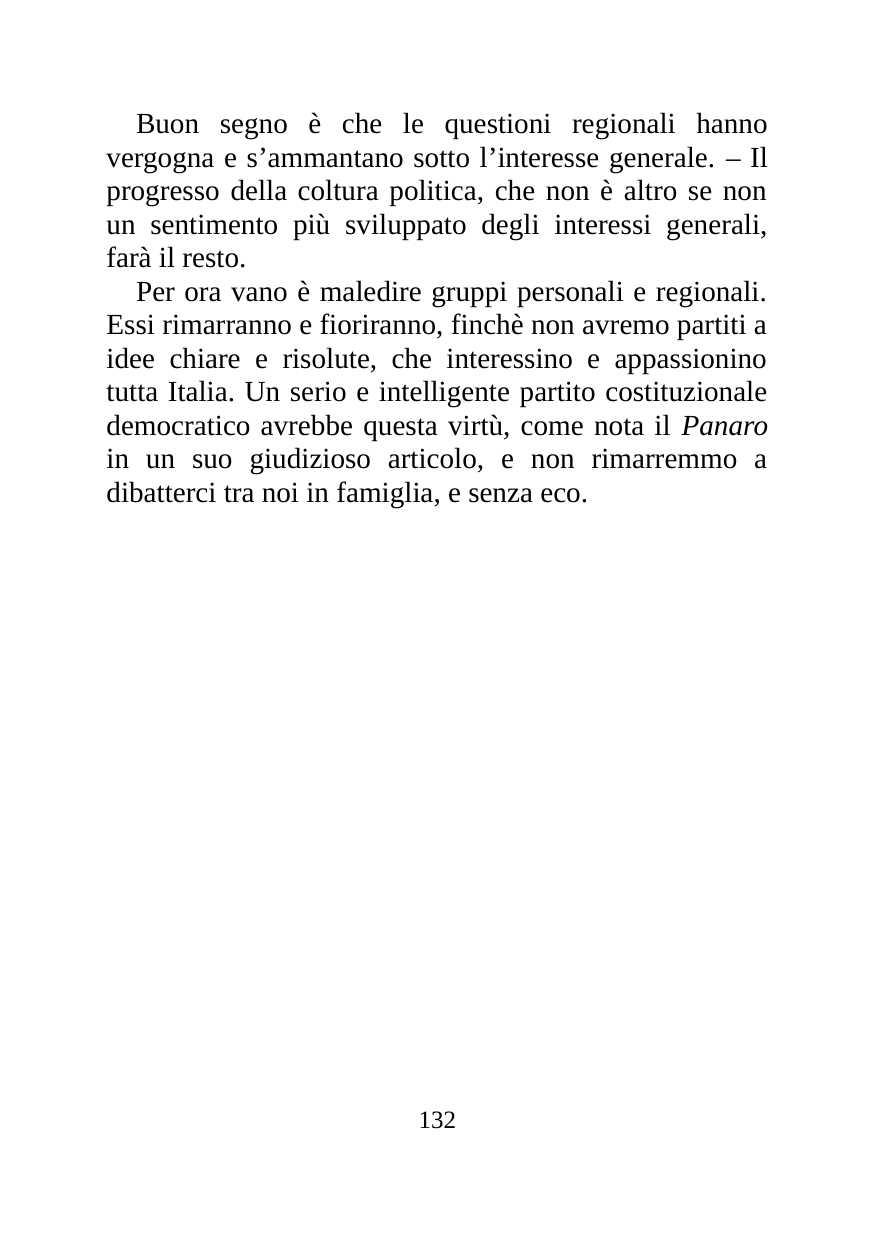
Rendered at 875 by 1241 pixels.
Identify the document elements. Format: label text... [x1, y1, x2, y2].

text Per ora vano è maledire gruppi personali e regionali. Essi rimarranno e fioriranno, finchè non avremo partiti a idee chiare e risolute, che interessino e appassionino tutta Italia. Un serio e intelligente partito costituzionale democratico avrebbe questa virtù, come nota il Panaro in un suo giudizioso articolo, e non rimarremmo a dibatterci tra noi in famiglia, e senza eco. [106, 274, 768, 509]
text Buon segno è che le questioni regionali hanno vergogna e s’ammantano sotto l’interesse generale. – Il progresso della coltura politica, che non è altro se non un sentimento più sviluppato degli interessi generali, farà il resto. [106, 106, 768, 274]
